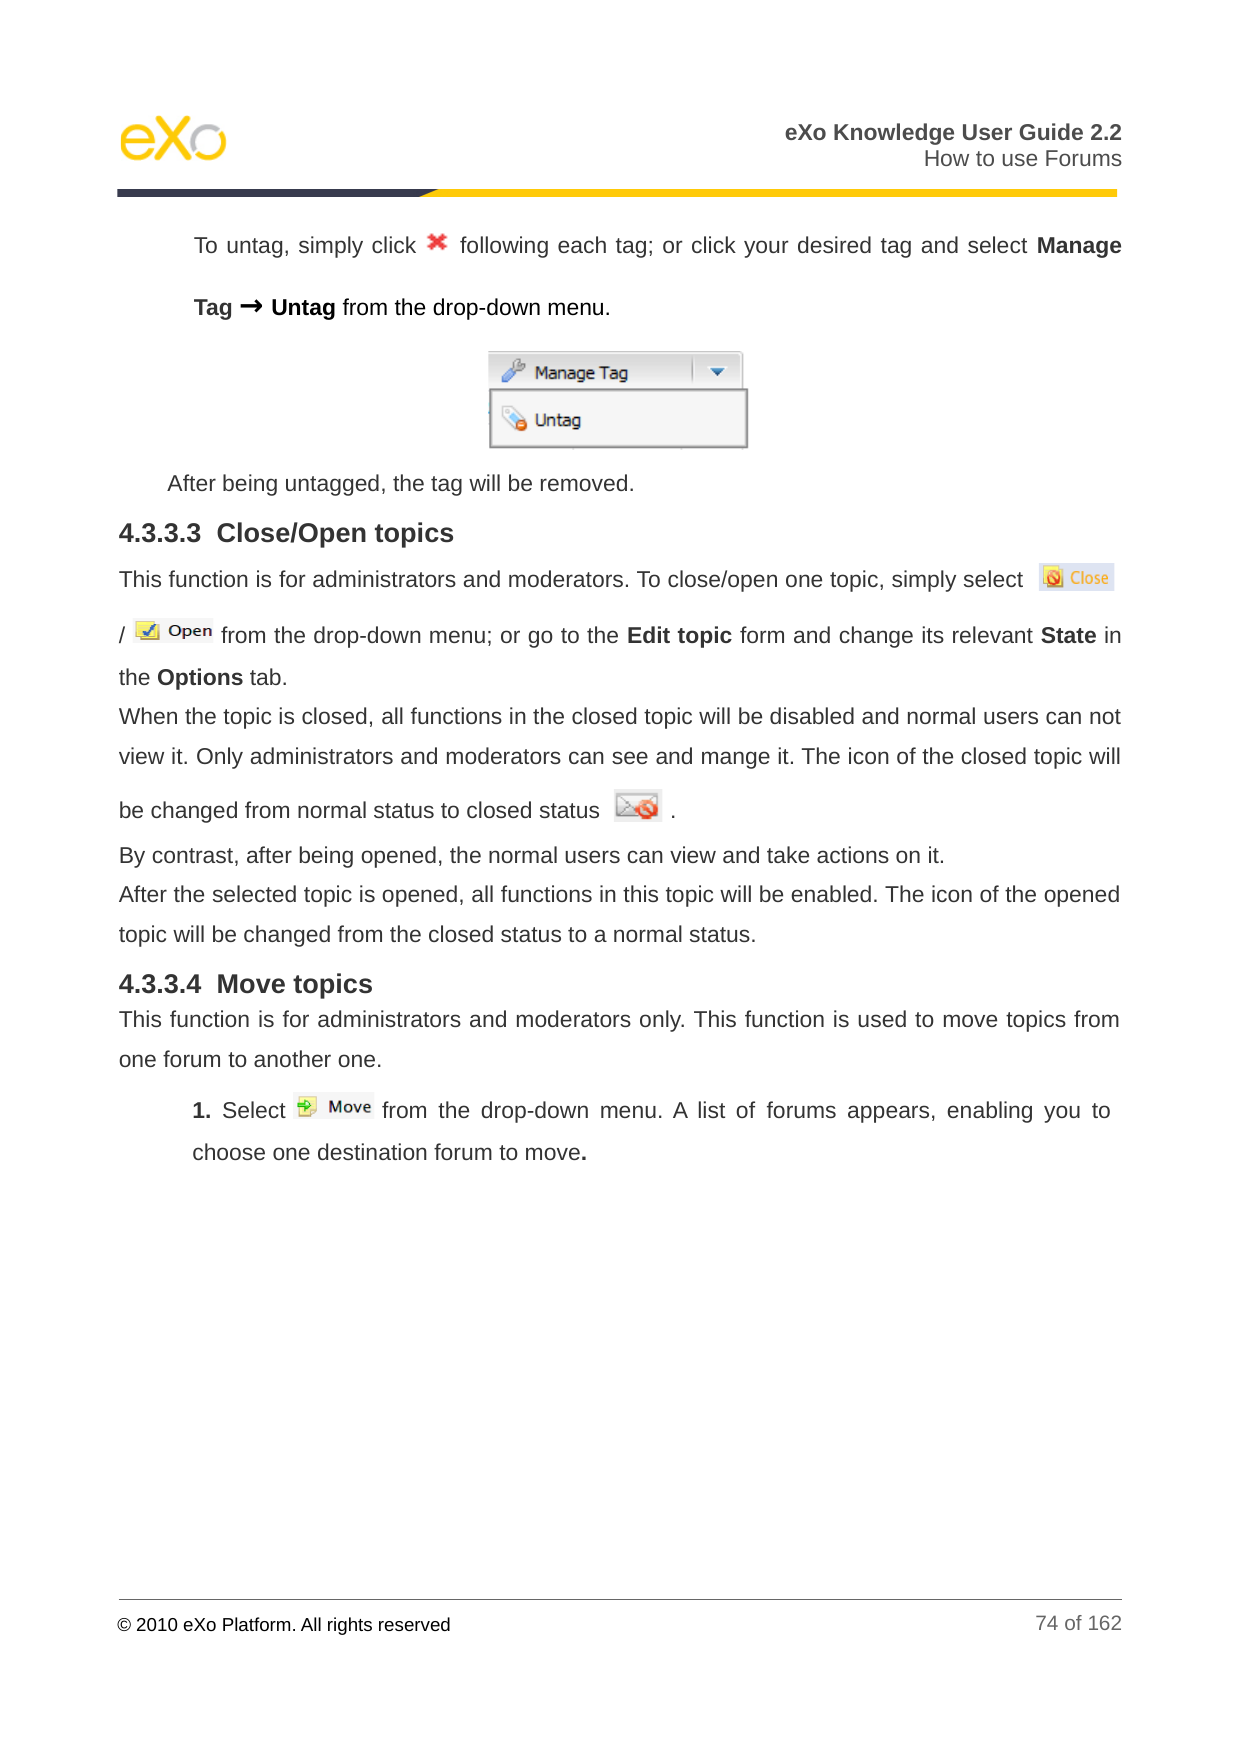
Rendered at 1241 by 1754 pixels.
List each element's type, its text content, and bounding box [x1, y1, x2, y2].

text 1. Selectfrom the drop-down menu. A list of forums appears, enabling you to choose one destination forum to move. [118, 1085, 1122, 1166]
text After the selected topic is opened, all functions in this topic will be enabled. The icon of the opened topic will be changed from the closed status to a normal status. [118, 881, 1122, 947]
list After being untagged, the tag will be removed. [125, 450, 1122, 497]
text This function is for administrators and moderators. To close/open one topic, simply select /from the drop-down menu; or go to the Edit topic form and change its relevant State in the Options tab. [118, 556, 1122, 690]
picture [120, 115, 227, 161]
text By contrast, after being opened, the normal users can view and take actions on it. [118, 842, 1122, 868]
subtitle Close/Open topics [118, 517, 1122, 548]
picture [613, 789, 663, 822]
picture [488, 351, 753, 450]
picture [293, 1092, 375, 1119]
picture [1038, 563, 1115, 591]
text When the topic is closed, all functions in the closed topic will be disabled and normal users can not view it. Only administrators and moderators can see and mange it. The icon of the closed topic will be changed from normal status to closed status . [118, 703, 1122, 829]
list To untag, simply clickfollowing each tag; or click your desired tag and select Manage Tag → Untag from the drop-down menu. [156, 223, 1122, 324]
text This function is for administrators and moderators only. This function is used to move topics from one forum to another one. [118, 1006, 1122, 1072]
picture [423, 231, 453, 257]
picture [132, 618, 214, 643]
picture [117, 189, 1118, 197]
subtitle Move topics [118, 968, 1122, 999]
